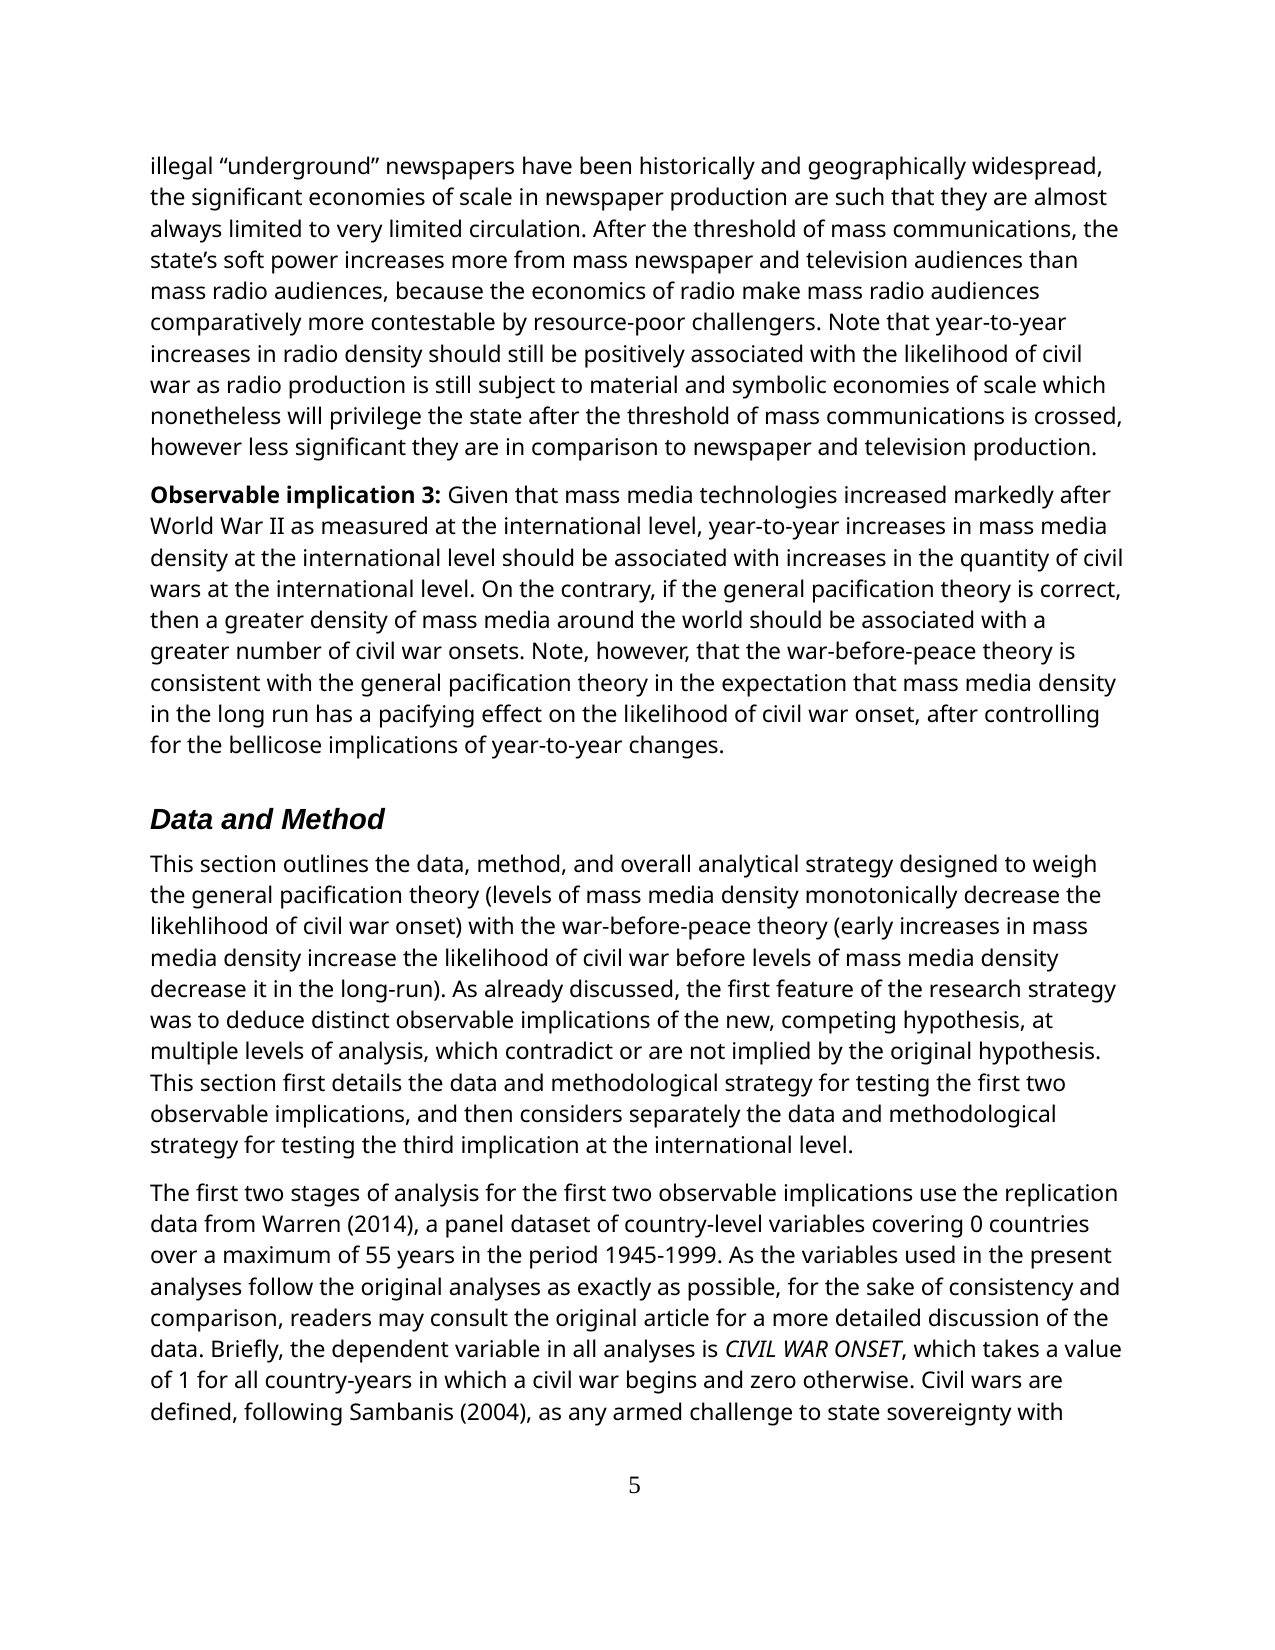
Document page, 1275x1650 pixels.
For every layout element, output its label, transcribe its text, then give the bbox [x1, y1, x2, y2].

text illegal “underground” newspapers have been historically and geographically widespread, the significant economies of scale in newspaper production are such that they are almost always limited to very limited circulation. After the threshold of mass communications, the state’s soft power increases more from mass newspaper and television audiences than mass radio audiences, because the economics of radio make mass radio audiences comparatively more contestable by resource-poor challengers. Note that year-to-year increases in radio density should still be positively associated with the likelihood of civil war as radio production is still subject to material and symbolic economies of scale which nonetheless will privilege the state after the threshold of mass communications is crossed, however less significant they are in comparison to newspaper and television production. [150, 150, 1125, 462]
subtitle Data and Method [150, 802, 1125, 835]
text The first two stages of analysis for the first two observable implications use the replication data from Warren (2014), a panel dataset of country-level variables covering 0 countries over a maximum of 55 years in the period 1945-1999. As the variables used in the present analyses follow the original analyses as exactly as possible, for the sake of consistency and comparison, readers may consult the original article for a more detailed discussion of the data. Briefly, the dependent variable in all analyses is CIVIL WAR ONSET, which takes a value of 1 for all country-years in which a civil war begins and zero otherwise. Civil wars are defined, following Sambanis (2004), as any armed challenge to state sovereignty with [150, 1177, 1125, 1427]
text This section outlines the data, method, and overall analytical strategy designed to weigh the general pacification theory (levels of mass media density monotonically decrease the likehlihood of civil war onset) with the war-before-peace theory (early increases in mass media density increase the likelihood of civil war before levels of mass media density decrease it in the long-run). As already discussed, the first feature of the research strategy was to deduce distinct observable implications of the new, competing hypothesis, at multiple levels of analysis, which contradict or are not implied by the original hypothesis. This section first details the data and methodological strategy for testing the first two observable implications, and then considers separately the data and methodological strategy for testing the third implication at the international level. [150, 848, 1125, 1160]
text Observable implication 3: Given that mass media technologies increased markedly after World War II as measured at the international level, year-to-year increases in mass media density at the international level should be associated with increases in the quantity of civil wars at the international level. On the contrary, if the general pacification theory is correct, then a greater density of mass media around the world should be associated with a greater number of civil war onsets. Note, however, that the war-before-peace theory is consistent with the general pacification theory in the expectation that mass media density in the long run has a pacifying effect on the likelihood of civil war onset, after controlling for the bellicose implications of year-to-year changes. [150, 479, 1125, 760]
